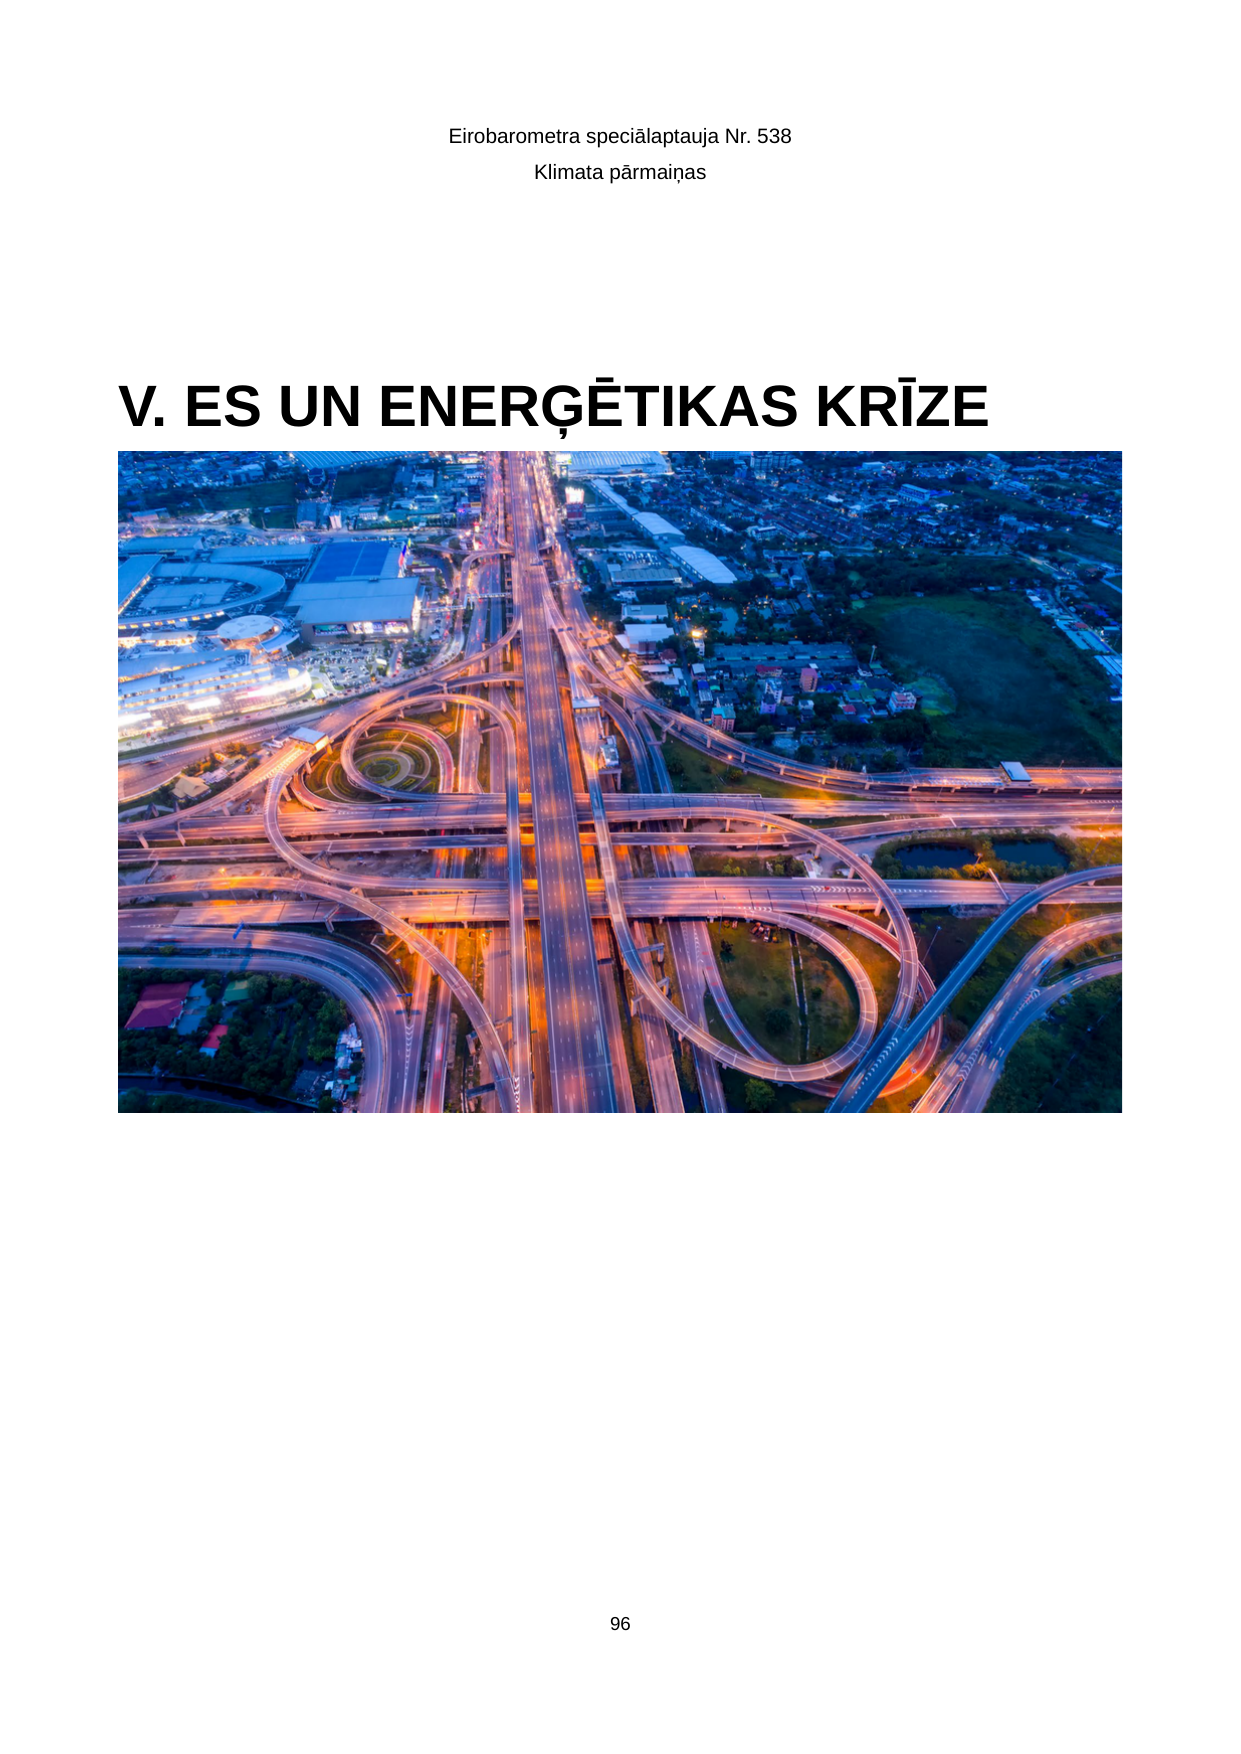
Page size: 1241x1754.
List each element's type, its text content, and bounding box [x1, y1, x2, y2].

picture [1115, 1091, 1123, 1100]
picture [1089, 707, 1123, 730]
subtitle V. ES UN ENERĢĒTIKAS KRĪZE [118, 372, 1122, 439]
picture [1115, 1108, 1123, 1113]
picture [1080, 700, 1088, 705]
picture [118, 451, 1123, 1113]
